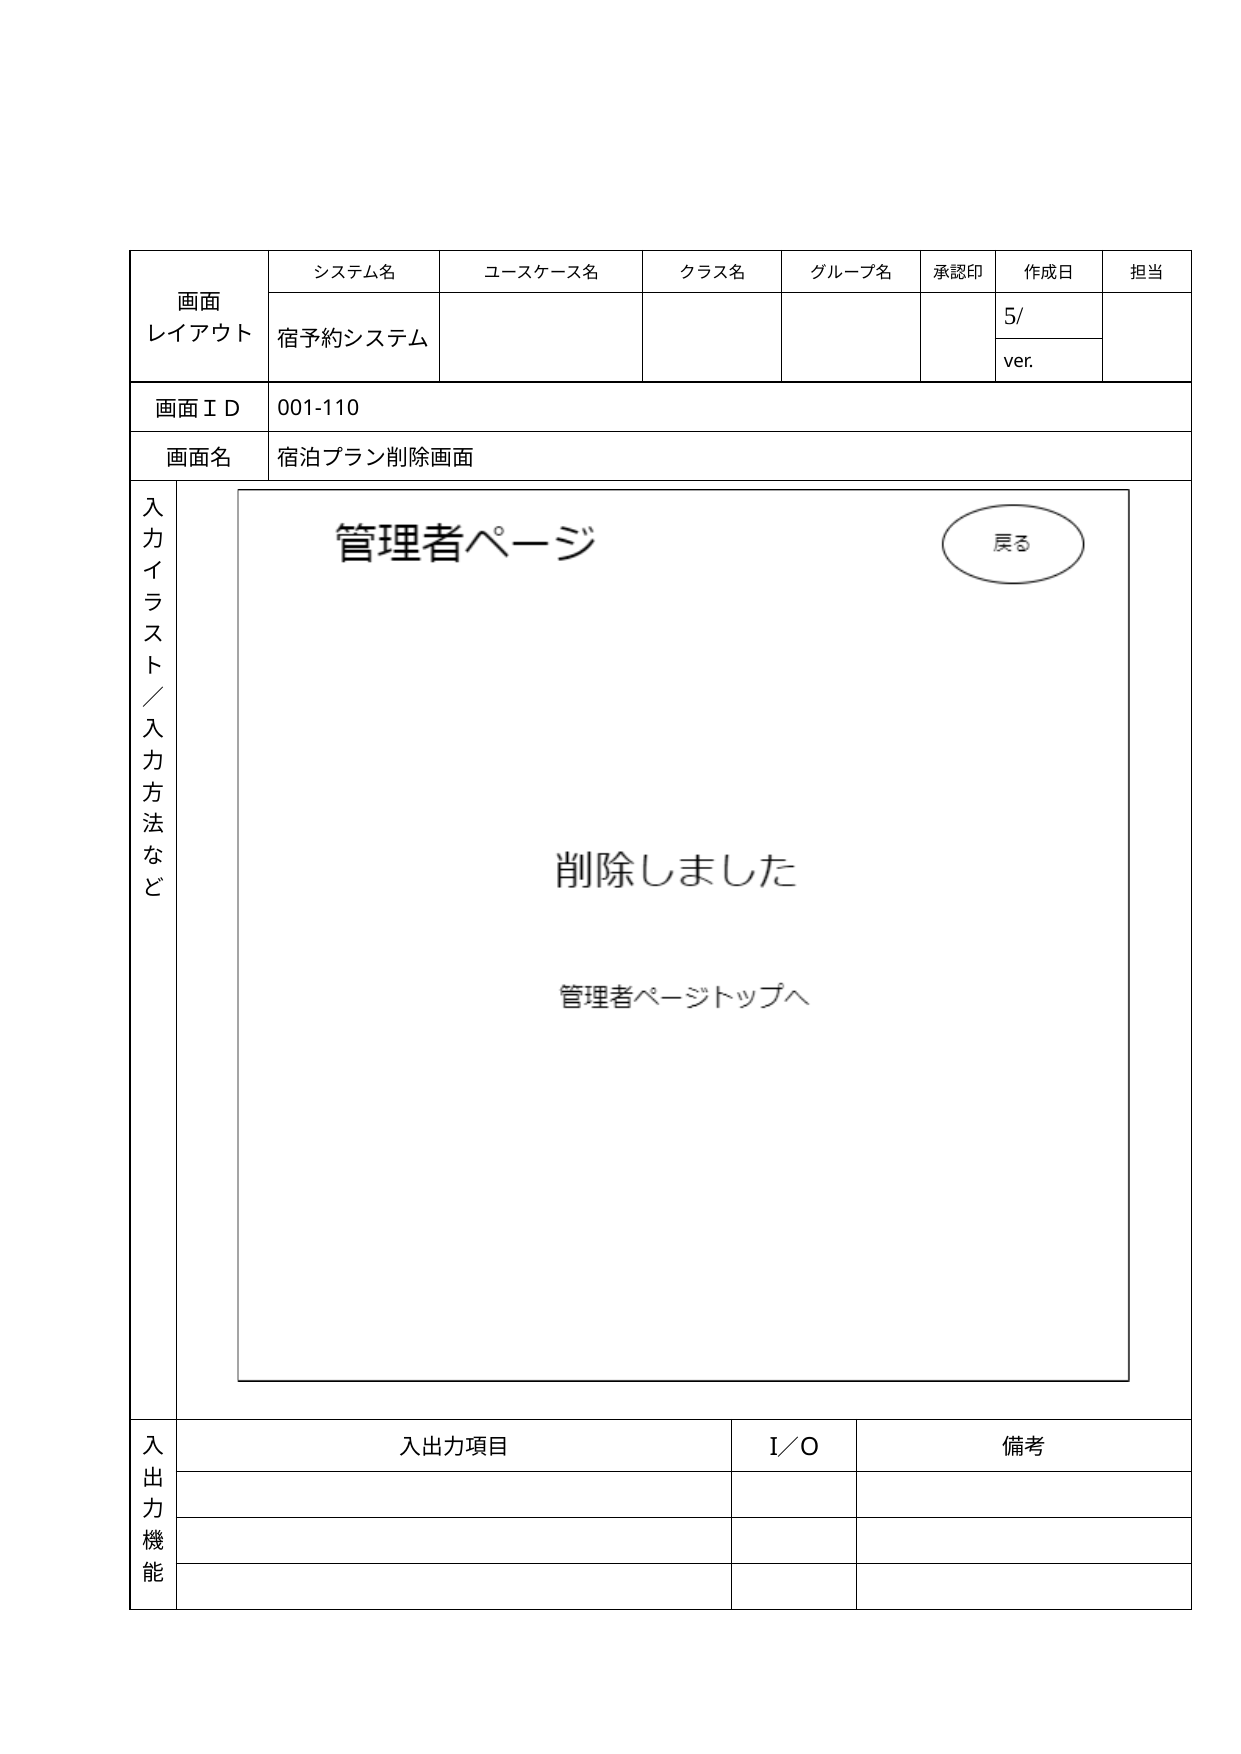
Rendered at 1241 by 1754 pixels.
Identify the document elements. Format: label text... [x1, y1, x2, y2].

table_cell ver. [996, 339, 1102, 381]
table_header グループ名 [782, 251, 920, 292]
table_cell 入出力機能 [131, 1420, 176, 1609]
table_header 担当 [1103, 251, 1191, 292]
table_header 画面 レイアウト [131, 251, 268, 381]
table_cell 宿予約システム [269, 293, 439, 381]
table_cell 画面名 [131, 432, 268, 480]
table_cell [857, 1564, 1191, 1609]
table_cell [177, 1518, 731, 1563]
table_cell 画面ＩＤ [131, 383, 268, 431]
table_cell [177, 1472, 731, 1517]
table_header 承認印 [921, 251, 995, 292]
table_header ユースケース名 [440, 251, 642, 292]
table_cell [921, 293, 995, 381]
table_cell 入出力項目 [177, 1420, 731, 1471]
table_cell [1103, 293, 1191, 381]
table_cell 5/ [996, 293, 1102, 338]
table_cell 001-110 [269, 383, 1191, 431]
picture [237, 489, 1130, 1382]
table_header システム名 [269, 251, 439, 292]
table_cell [177, 481, 1191, 1419]
table_cell [440, 293, 642, 381]
table_cell [732, 1564, 856, 1609]
table_cell [857, 1472, 1191, 1517]
table_cell 備考 [857, 1420, 1191, 1471]
table_cell [732, 1472, 856, 1517]
table_cell [643, 293, 781, 381]
table_header 作成日 [996, 251, 1102, 292]
table_cell [857, 1518, 1191, 1563]
table_cell I／O [732, 1420, 856, 1471]
table_cell [177, 1564, 731, 1609]
table_cell 入力イラスト／入力方法など [131, 481, 176, 1419]
table_cell [732, 1518, 856, 1563]
table_cell 宿泊プラン削除画面 [269, 432, 1191, 480]
table_header クラス名 [643, 251, 781, 292]
table_cell [782, 293, 920, 381]
